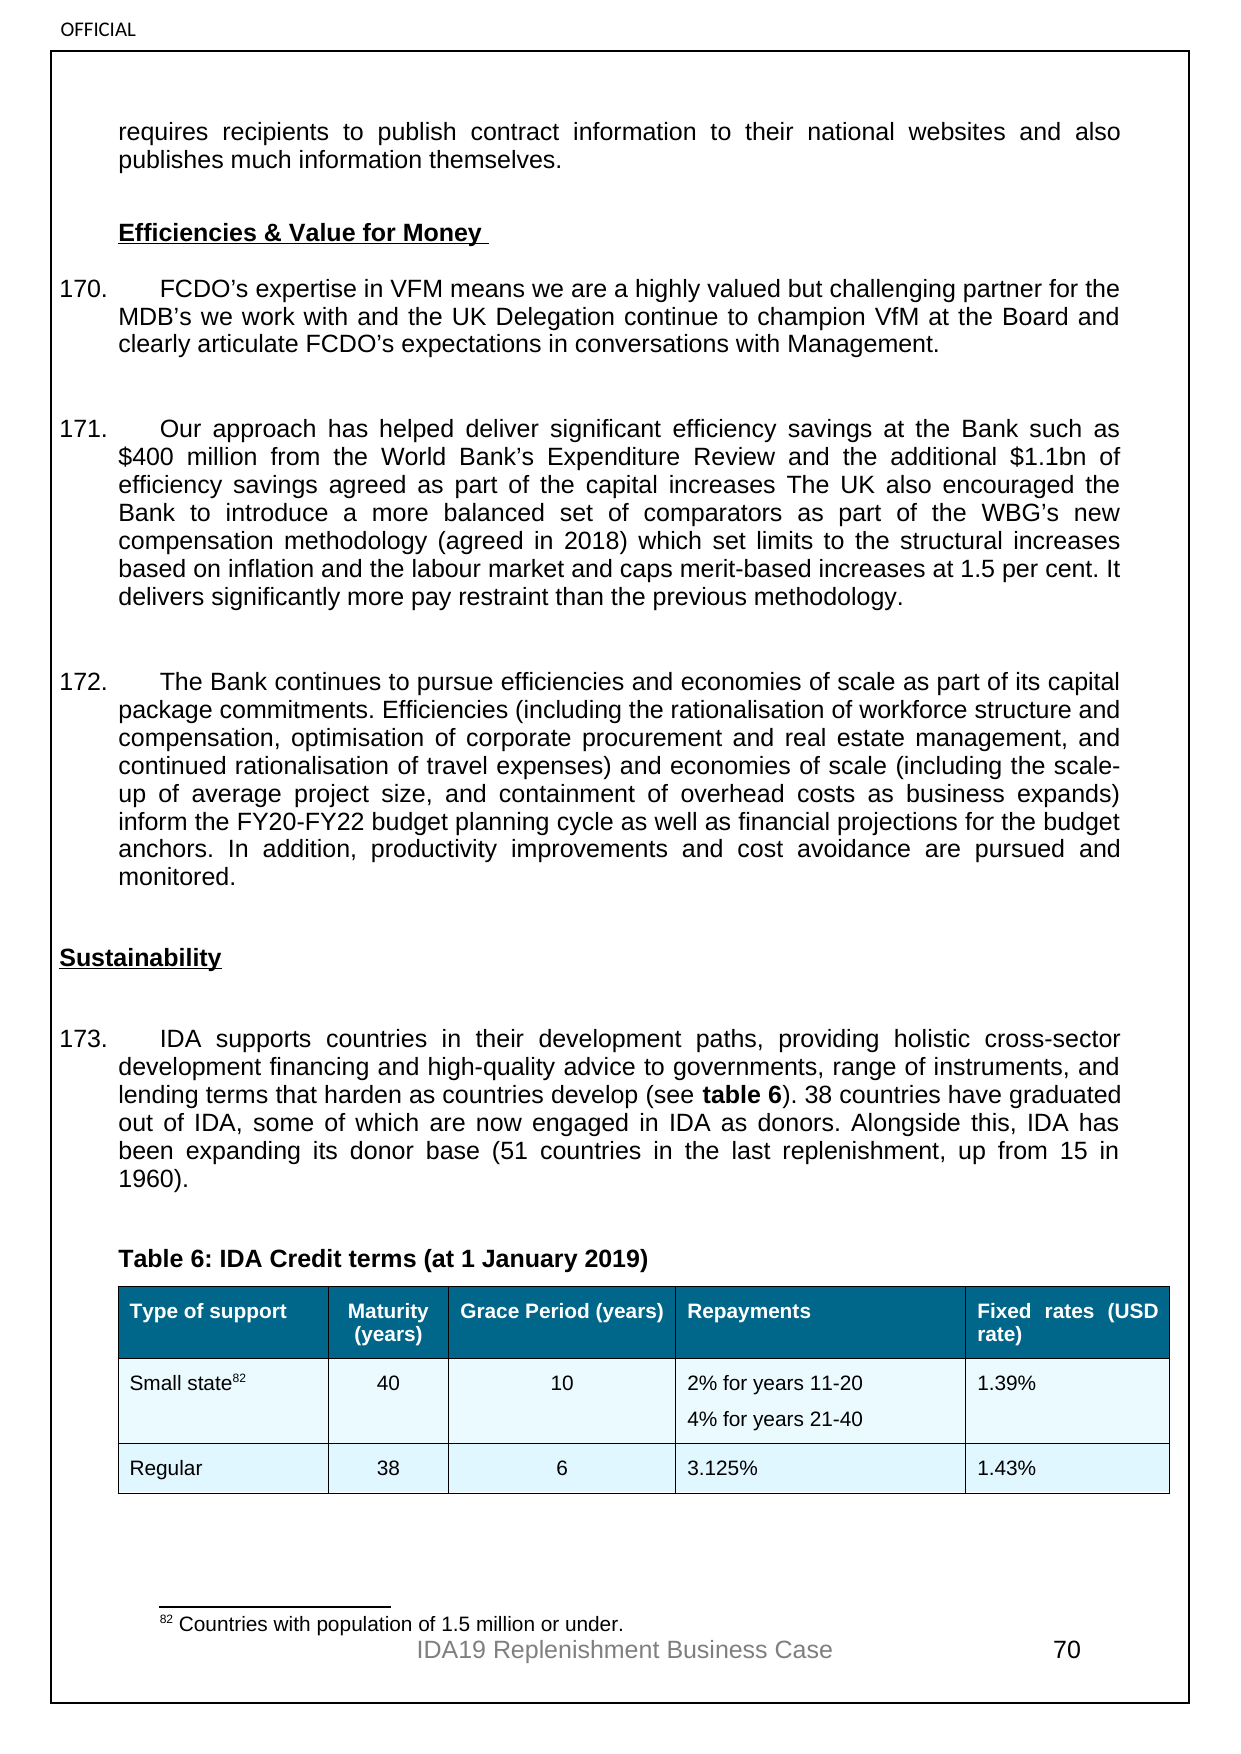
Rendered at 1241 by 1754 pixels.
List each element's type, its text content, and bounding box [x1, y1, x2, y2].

list The Bank continues to pursue efficiencies and economies of scale as part of its capital package commitments. Efficiencies (including the rationalisation of workforce structure and compensation, optimisation of corporate procurement and real estate management, and continued rationalisation of travel expenses) and economies of scale (including the scale-up of average project size, and containment of overhead costs as business expands) inform the FY20-FY22 budget planning cycle as well as financial projections for the budget anchors. In addition, productivity improvements and cost avoidance are pursued and monitored. [59, 668, 1122, 891]
list Table 6: IDA Credit terms (at 1 January 2019) [118, 1245, 1122, 1273]
table_header Grace Period (years) [449, 1287, 675, 1358]
table_cell Small state [119, 1359, 328, 1443]
table_cell 1.43% [966, 1444, 1169, 1492]
list Sustainability [59, 944, 1122, 972]
table_cell 10 [449, 1359, 675, 1443]
list Our approach has helped deliver significant efficiency savings at the Bank such as $400 million from the World Bank’s Expenditure Review and the additional $1.1bn of efficiency savings agreed as part of the capital increases The UK also encouraged the Bank to introduce a more balanced set of comparators as part of the WBG’s new compensation methodology (agreed in 2018) which set limits to the structural increases based on inflation and the labour market and caps merit-based increases at 1.5 per cent. It delivers significantly more pay restraint than the previous methodology. [59, 415, 1122, 611]
table_cell 6 [449, 1444, 675, 1492]
table_cell Regular [119, 1444, 328, 1492]
table_header Repayments [676, 1287, 965, 1358]
list IDA supports countries in their development paths, providing holistic cross-sector development financing and high-quality advice to governments, range of instruments, and lending terms that harden as countries develop (see table 6). 38 countries have graduated out of IDA, some of which are now engaged in IDA as donors. Alongside this, IDA has been expanding its donor base (51 countries in the last replenishment, up from 15 in 1960). [59, 1025, 1122, 1192]
list requires recipients to publish contract information to their national websites and also publishes much information themselves. [59, 118, 1122, 174]
table_cell 3.125% [676, 1444, 965, 1492]
text Efficiencies & Value for Money [118, 218, 1122, 246]
table_header Maturity (years) [329, 1287, 448, 1358]
list FCDO’s expertise in VFM means we are a highly valued but challenging partner for the MDB’s we work with and the UK Delegation continue to champion VfM at the Board and clearly articulate FCDO’s expectations in conversations with Management. [59, 274, 1122, 358]
table_header Fixed rates (USD rate) [966, 1287, 1169, 1358]
table_cell 2% for years 11-20 4% for years 21-40 [676, 1359, 965, 1443]
table_cell 38 [329, 1444, 448, 1492]
table_header Type of support [119, 1287, 328, 1358]
table_cell 1.39% [966, 1359, 1169, 1443]
table_cell 40 [329, 1359, 448, 1443]
